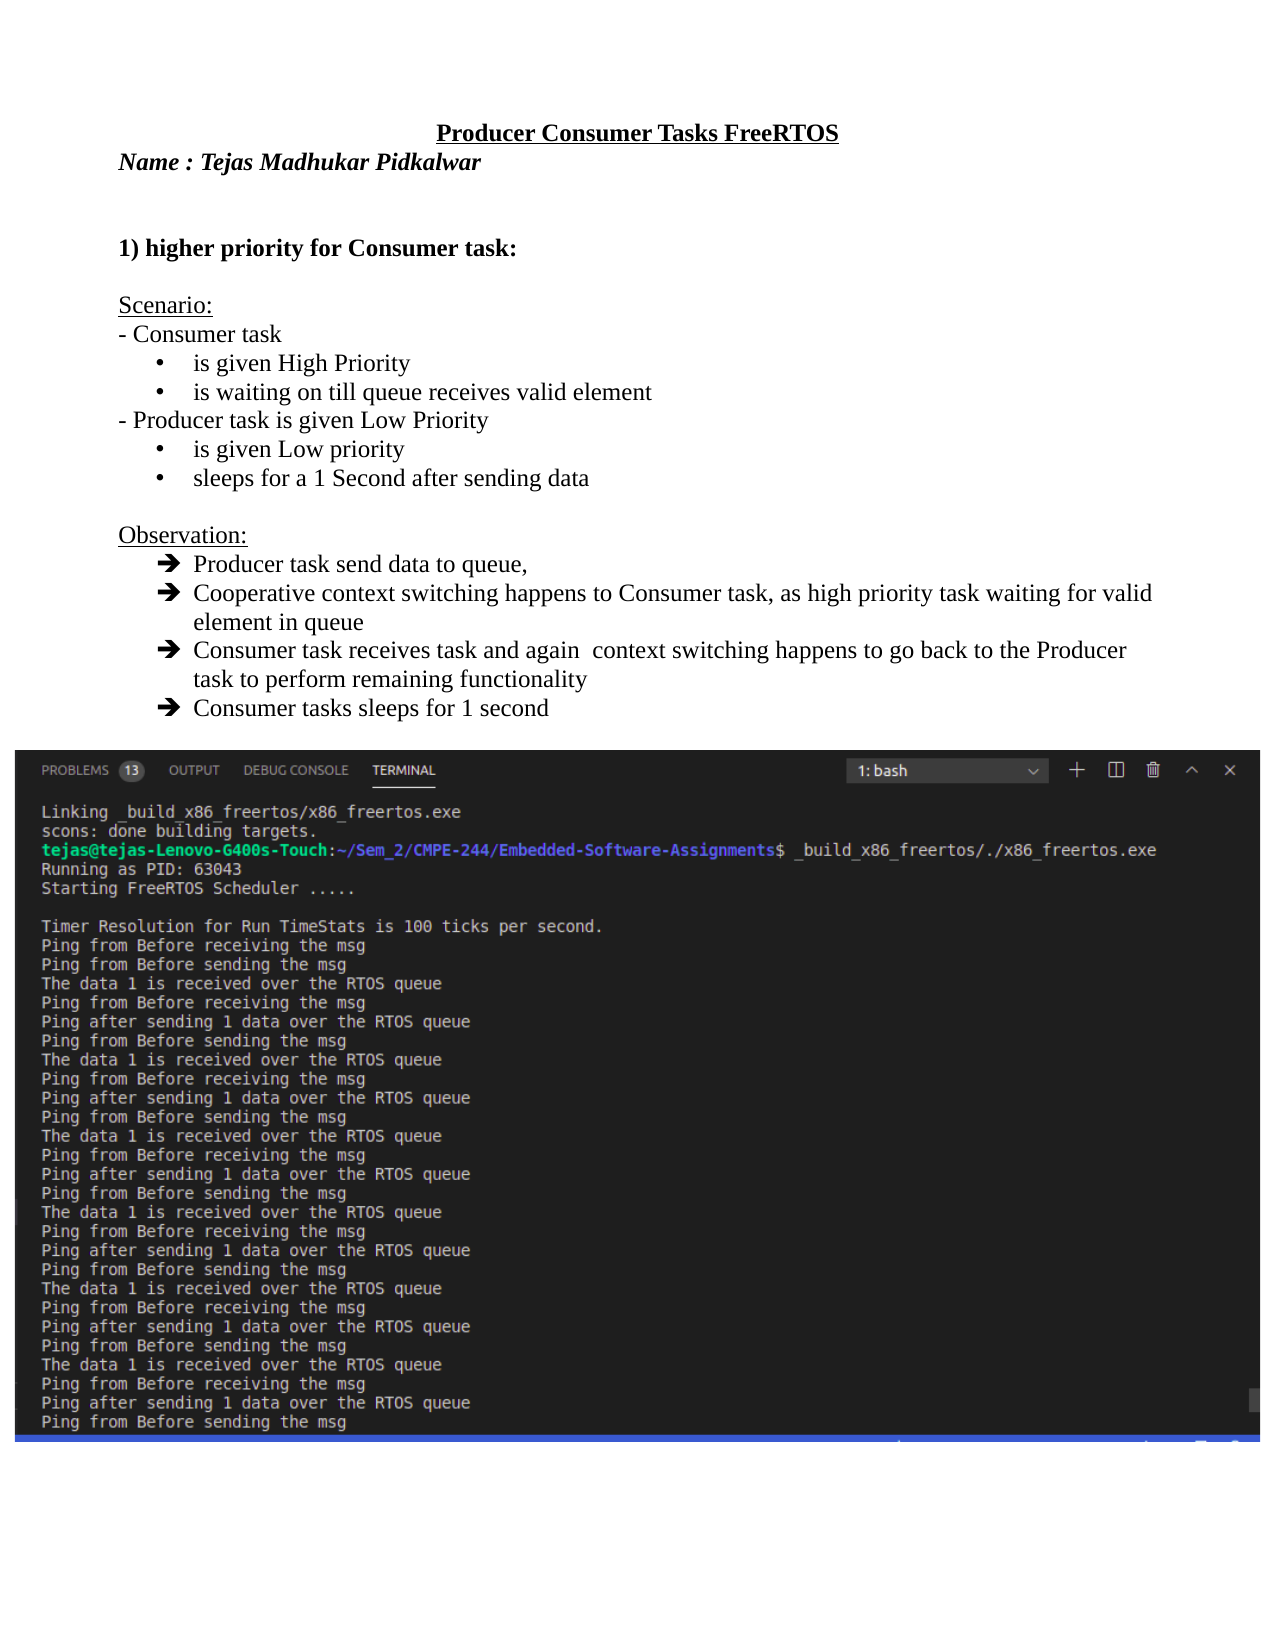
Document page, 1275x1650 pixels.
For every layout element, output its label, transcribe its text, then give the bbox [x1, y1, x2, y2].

list is given High Priority [156, 348, 1157, 377]
list Consumer task receives task and again context switching happens to go back to the Producer task to perform remaining functionality [156, 636, 1157, 693]
text Scenario: [118, 291, 1157, 319]
text 1) higher priority for Consumer task: [118, 233, 1157, 262]
text - Producer task is given Low Priority [118, 406, 1157, 434]
list sleeps for a 1 Second after sending data [156, 463, 1157, 492]
list Producer task send data to queue, [156, 549, 1157, 578]
list is waiting on till queue receives valid element [156, 377, 1157, 406]
list is given Low priority [156, 434, 1157, 463]
text Name : Tejas Madhukar Pidkalwar [118, 147, 1157, 176]
text Observation: [118, 521, 1157, 549]
text - Consumer task [118, 319, 1157, 348]
list Cooperative context switching happens to Consumer task, as high priority task waiting for valid element in queue [156, 578, 1157, 636]
list Consumer tasks sleeps for 1 second [156, 693, 1157, 722]
picture [14, 750, 1261, 1442]
text Producer Consumer Tasks FreeRTOS [118, 118, 1157, 147]
